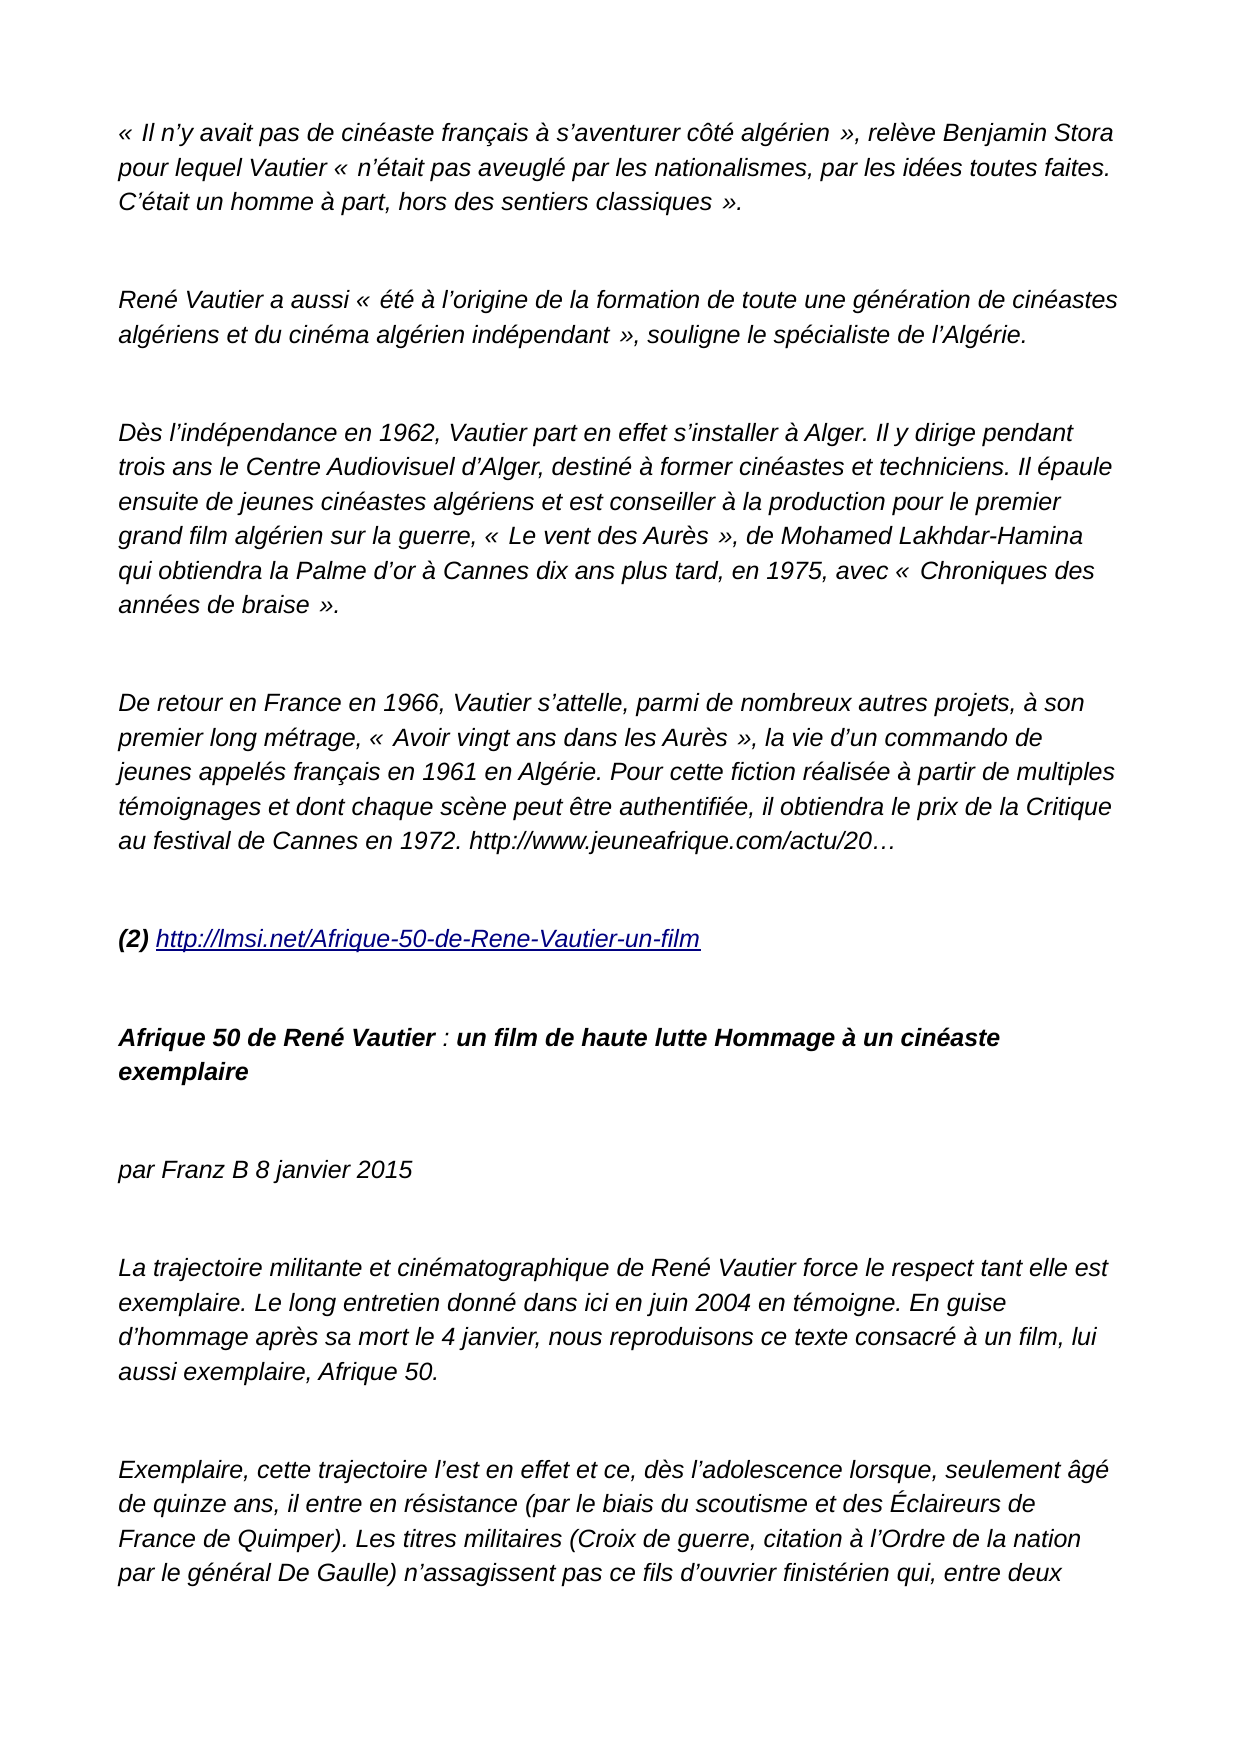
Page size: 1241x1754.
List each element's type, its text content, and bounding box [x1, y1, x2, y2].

text (2) http://lmsi.net/Afrique-50-de-Rene-Vautier-un-film [118, 924, 1122, 953]
text De retour en France en 1966, Vautier s’attelle, parmi de nombreux autres projets, à son premier long métrage, « Avoir vingt ans dans les Aurès », la vie d’un commando de jeunes appelés français en 1961 en Algérie. Pour cette fiction réalisée à partir de multiples témoignages et dont chaque scène peut être authentifiée, il obtiendra le prix de la Critique au festival de Cannes en 1972. http://www.jeuneafrique.com/actu/20… [118, 688, 1122, 855]
text « Il n’y avait pas de cinéaste français à s’aventurer côté algérien », relève Benjamin Stora pour lequel Vautier « n’était pas aveuglé par les nationalismes, par les idées toutes faites. C’était un homme à part, hors des sentiers classiques ». [118, 118, 1122, 216]
text Dès l’indépendance en 1962, Vautier part en effet s’installer à Alger. Il y dirige pendant trois ans le Centre Audiovisuel d’Alger, destiné à former cinéastes et techniciens. Il épaule ensuite de jeunes cinéastes algériens et est conseiller à la production pour le premier grand film algérien sur la guerre, « Le vent des Aurès », de Mohamed Lakhdar-Hamina qui obtiendra la Palme d’or à Cannes dix ans plus tard, en 1975, avec « Chroniques des années de braise ». [118, 418, 1122, 619]
text Afrique 50 de René Vautier : un film de haute lutte Hommage à un cinéaste exemplaire [118, 1022, 1122, 1086]
text La trajectoire militante et cinématographique de René Vautier force le respect tant elle est exemplaire. Le long entretien donné dans ici en juin 2004 en témoigne. En guise d’hommage après sa mort le 4 janvier, nous reproduisons ce texte consacré à un film, lui aussi exemplaire, Afrique 50. [118, 1253, 1122, 1385]
text René Vautier a aussi « été à l’origine de la formation de toute une génération de cinéastes algériens et du cinéma algérien indépendant », souligne le spécialiste de l’Algérie. [118, 285, 1122, 348]
text Exemplaire, cette trajectoire l’est en effet et ce, dès l’adolescence lorsque, seulement âgé de quinze ans, il entre en résistance (par le biais du scoutisme et des Éclaireurs de France de Quimper). Les titres militaires (Croix de guerre, citation à l’Ordre de la nation par le général De Gaulle) n’assagissent pas ce fils d’ouvrier finistérien qui, entre deux [118, 1455, 1122, 1587]
text par Franz B 8 janvier 2015 [118, 1155, 1122, 1184]
